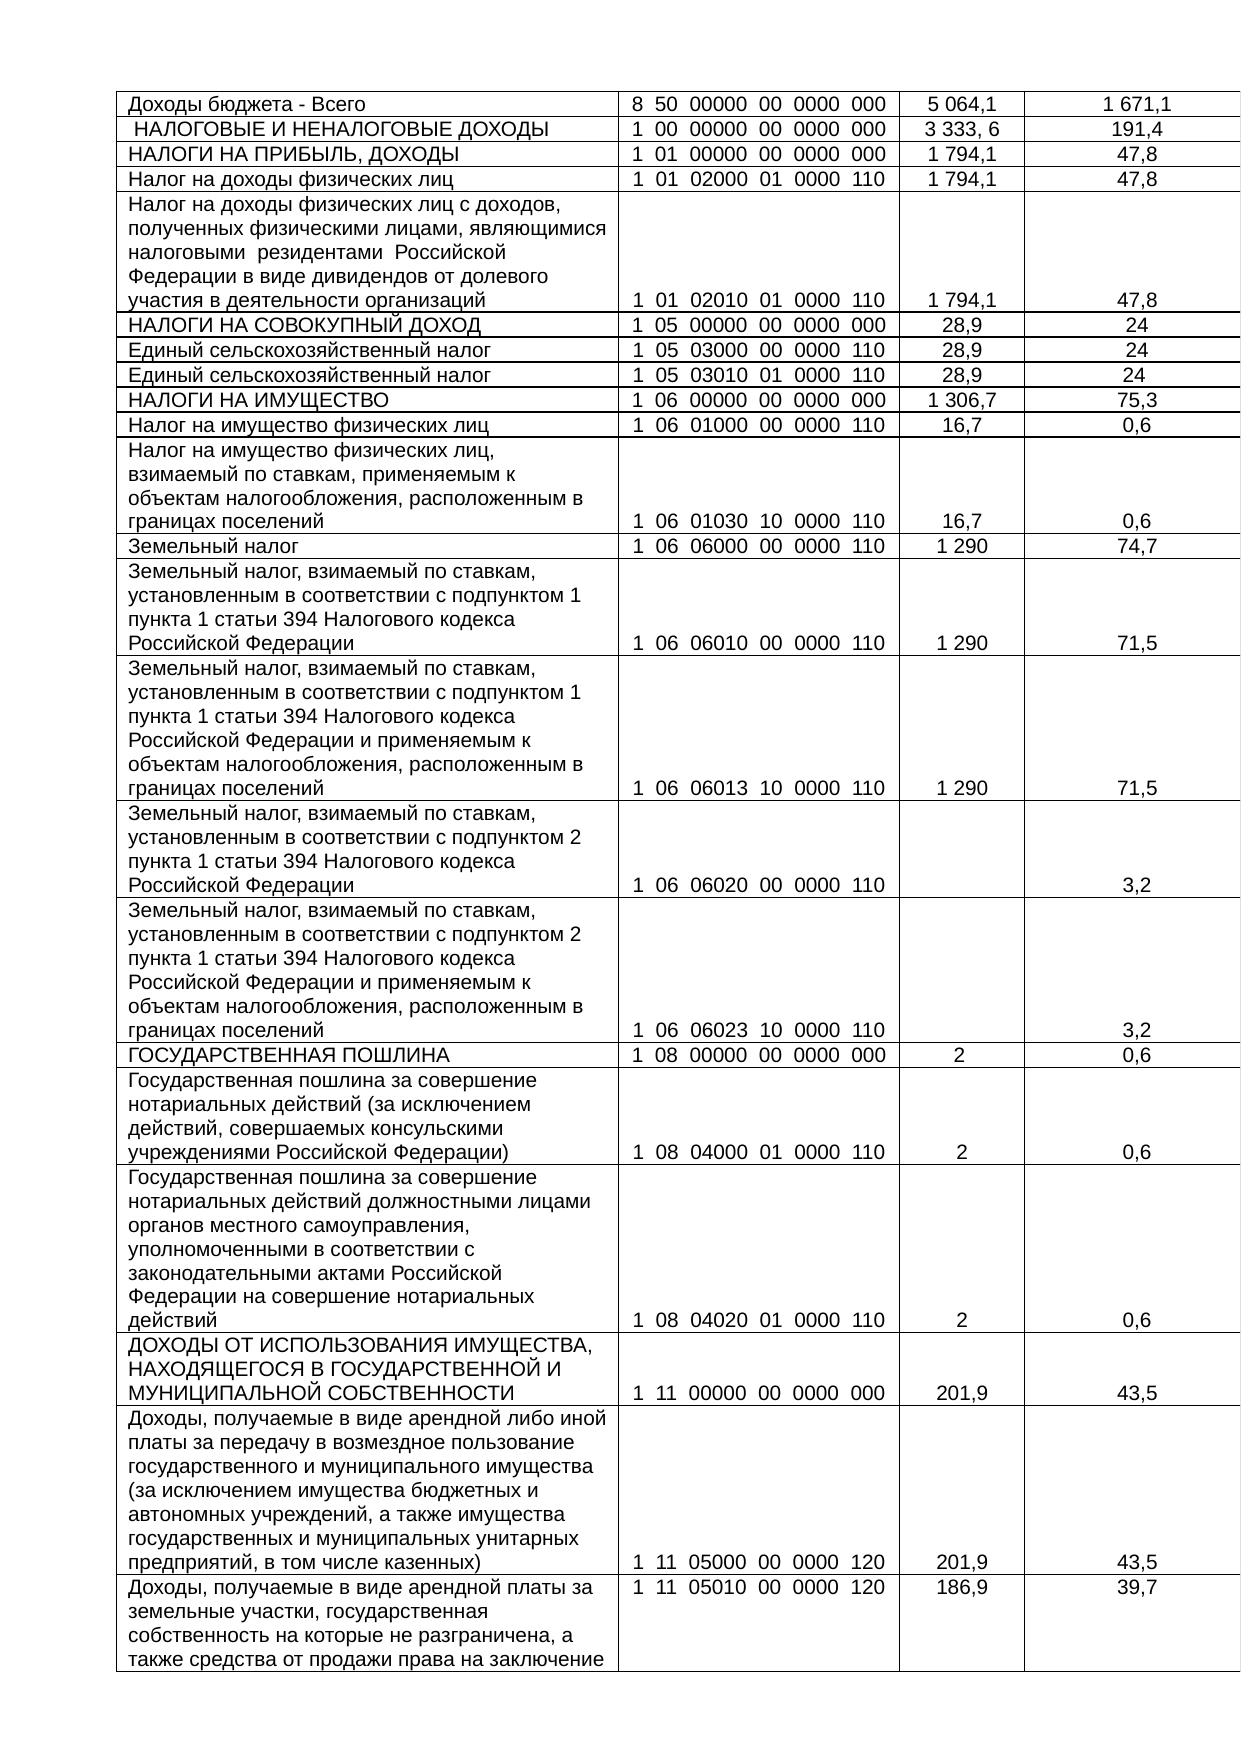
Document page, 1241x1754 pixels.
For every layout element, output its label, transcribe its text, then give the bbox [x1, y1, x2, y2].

table_cell Единый сельскохозяйственный налог [117, 338, 618, 361]
table_cell 201,9 [900, 1333, 1024, 1405]
table_cell 28,9 [900, 313, 1024, 336]
table_cell Государственная пошлина за совершение нотариальных действий должностными лицами органов местного самоуправления, уполномоченными в соответствии с законодательными актами Российской Федерации на совершение нотариальных действий [117, 1165, 618, 1332]
table_cell 47,8 [1025, 167, 1240, 191]
table_cell НАЛОГИ НА ИМУЩЕСТВО [117, 388, 618, 411]
table_cell 0,6 [1025, 413, 1240, 436]
table_cell 2 [900, 1068, 1024, 1163]
table_cell 1 06 06023 10 0000 110 [619, 898, 899, 1042]
table_cell 75,3 [1025, 388, 1240, 411]
table_cell 1 05 00000 00 0000 000 [619, 313, 899, 336]
table_cell 71,5 [1025, 656, 1240, 800]
table_cell 1 01 00000 00 0000 000 [619, 142, 899, 166]
table_cell НАЛОГИ НА ПРИБЫЛЬ, ДОХОДЫ [117, 142, 618, 166]
table_cell 1 05 03000 00 0000 110 [619, 338, 899, 361]
table_cell 1 00 00000 00 0000 000 [619, 117, 899, 141]
table_cell 1 11 05000 00 0000 120 [619, 1406, 899, 1574]
table_cell 1 671,1 [1025, 92, 1240, 116]
table_cell 47,8 [1025, 192, 1240, 311]
table_cell 43,5 [1025, 1406, 1240, 1574]
table_cell 1 794,1 [900, 192, 1024, 311]
table_cell Государственная пошлина за совершение нотариальных действий (за исключением действий, совершаемых консульскими учреждениями Российской Федерации) [117, 1068, 618, 1163]
table_cell 28,9 [900, 363, 1024, 386]
table_cell 24 [1025, 338, 1240, 361]
table_cell 186,9 [900, 1575, 1024, 1671]
table_cell 24 [1025, 363, 1240, 386]
table_cell 43,5 [1025, 1333, 1240, 1405]
table_cell Земельный налог, взимаемый по ставкам, установленным в соответствии с подпунктом 2 пункта 1 статьи 394 Налогового кодекса Российской Федерации [117, 801, 618, 897]
table_cell 74,7 [1025, 534, 1240, 558]
table_cell 3,2 [1025, 898, 1240, 1042]
table_cell 24 [1025, 313, 1240, 336]
table_cell 1 01 02000 01 0000 110 [619, 167, 899, 191]
table_cell 201,9 [900, 1406, 1024, 1574]
table_cell 1 11 00000 00 0000 000 [619, 1333, 899, 1405]
table_cell 1 06 01000 00 0000 110 [619, 413, 899, 436]
table_cell Земельный налог, взимаемый по ставкам, установленным в соответствии с подпунктом 1 пункта 1 статьи 394 Налогового кодекса Российской Федерации [117, 559, 618, 655]
table_cell ДОХОДЫ ОТ ИСПОЛЬЗОВАНИЯ ИМУЩЕСТВА, НАХОДЯЩЕГОСЯ В ГОСУДАРСТВЕННОЙ И МУНИЦИПАЛЬНОЙ СОБСТВЕННОСТИ [117, 1333, 618, 1405]
table_cell 1 06 06020 00 0000 110 [619, 801, 899, 897]
table_cell 0,6 [1025, 1165, 1240, 1332]
table_cell 2 [900, 1165, 1024, 1332]
table_cell 1 08 00000 00 0000 000 [619, 1043, 899, 1067]
table_cell 5 064,1 [900, 92, 1024, 116]
table_cell 1 794,1 [900, 167, 1024, 191]
table_cell [900, 898, 1024, 1042]
table_cell 1 06 00000 00 0000 000 [619, 388, 899, 411]
table_cell 1 290 [900, 534, 1024, 558]
table_cell 39,7 [1025, 1575, 1240, 1671]
table_cell Единый сельскохозяйственный налог [117, 363, 618, 386]
table_cell ГОСУДАРСТВЕННАЯ ПОШЛИНА [117, 1043, 618, 1067]
table_cell 16,7 [900, 413, 1024, 436]
table_cell 1 05 03010 01 0000 110 [619, 363, 899, 386]
table_cell 1 11 05010 00 0000 120 [619, 1575, 899, 1671]
table_cell НАЛОГИ НА СОВОКУПНЫЙ ДОХОД [117, 313, 618, 336]
table_cell 28,9 [900, 338, 1024, 361]
table_cell 3 333, 6 [900, 117, 1024, 141]
table_cell 2 [900, 1043, 1024, 1067]
table_cell Земельный налог, взимаемый по ставкам, установленным в соответствии с подпунктом 1 пункта 1 статьи 394 Налогового кодекса Российской Федерации и применяемым к объектам налогообложения, расположенным в границах поселений [117, 656, 618, 800]
table_cell Земельный налог, взимаемый по ставкам, установленным в соответствии с подпунктом 2 пункта 1 статьи 394 Налогового кодекса Российской Федерации и применяемым к объектам налогообложения, расположенным в границах поселений [117, 898, 618, 1042]
table_cell 0,6 [1025, 1068, 1240, 1163]
table_cell Доходы, получаемые в виде арендной либо иной платы за передачу в возмездное пользование государственного и муниципального имущества (за исключением имущества бюджетных и автономных учреждений, а также имущества государственных и муниципальных унитарных предприятий, в том числе казенных) [117, 1406, 618, 1574]
table_cell НАЛОГОВЫЕ И НЕНАЛОГОВЫЕ ДОХОДЫ [117, 117, 618, 141]
table_cell 1 06 06013 10 0000 110 [619, 656, 899, 800]
table_cell 1 290 [900, 559, 1024, 655]
table_cell 191,4 [1025, 117, 1240, 141]
table_cell 1 08 04020 01 0000 110 [619, 1165, 899, 1332]
table_cell 16,7 [900, 438, 1024, 533]
table_cell 47,8 [1025, 142, 1240, 166]
table_cell 71,5 [1025, 559, 1240, 655]
table_cell 1 794,1 [900, 142, 1024, 166]
table_cell 1 01 02010 01 0000 110 [619, 192, 899, 311]
table_cell 8 50 00000 00 0000 000 [619, 92, 899, 116]
table_cell 1 290 [900, 656, 1024, 800]
table_cell 1 06 01030 10 0000 110 [619, 438, 899, 533]
table_cell Налог на доходы физических лиц с доходов, полученных физическими лицами, являющимися налоговыми резидентами Российской Федерации в виде дивидендов от долевого участия в деятельности организаций [117, 192, 618, 311]
table_cell 1 06 06010 00 0000 110 [619, 559, 899, 655]
table_cell Земельный налог [117, 534, 618, 558]
table_cell Налог на доходы физических лиц [117, 167, 618, 191]
table_cell [900, 801, 1024, 897]
table_cell 3,2 [1025, 801, 1240, 897]
table_cell Налог на имущество физических лиц [117, 413, 618, 436]
table_cell 0,6 [1025, 438, 1240, 533]
table_cell 1 06 06000 00 0000 110 [619, 534, 899, 558]
table_cell 0,6 [1025, 1043, 1240, 1067]
table_cell Налог на имущество физических лиц, взимаемый по ставкам, применяемым к объектам налогообложения, расположенным в границах поселений [117, 438, 618, 533]
table_cell Доходы бюджета - Всего [117, 92, 618, 116]
table_cell Доходы, получаемые в виде арендной платы за земельные участки, государственная собственность на которые не разграничена, а также средства от продажи права на заключение [117, 1575, 618, 1671]
table_cell 1 306,7 [900, 388, 1024, 411]
table_cell 1 08 04000 01 0000 110 [619, 1068, 899, 1163]
